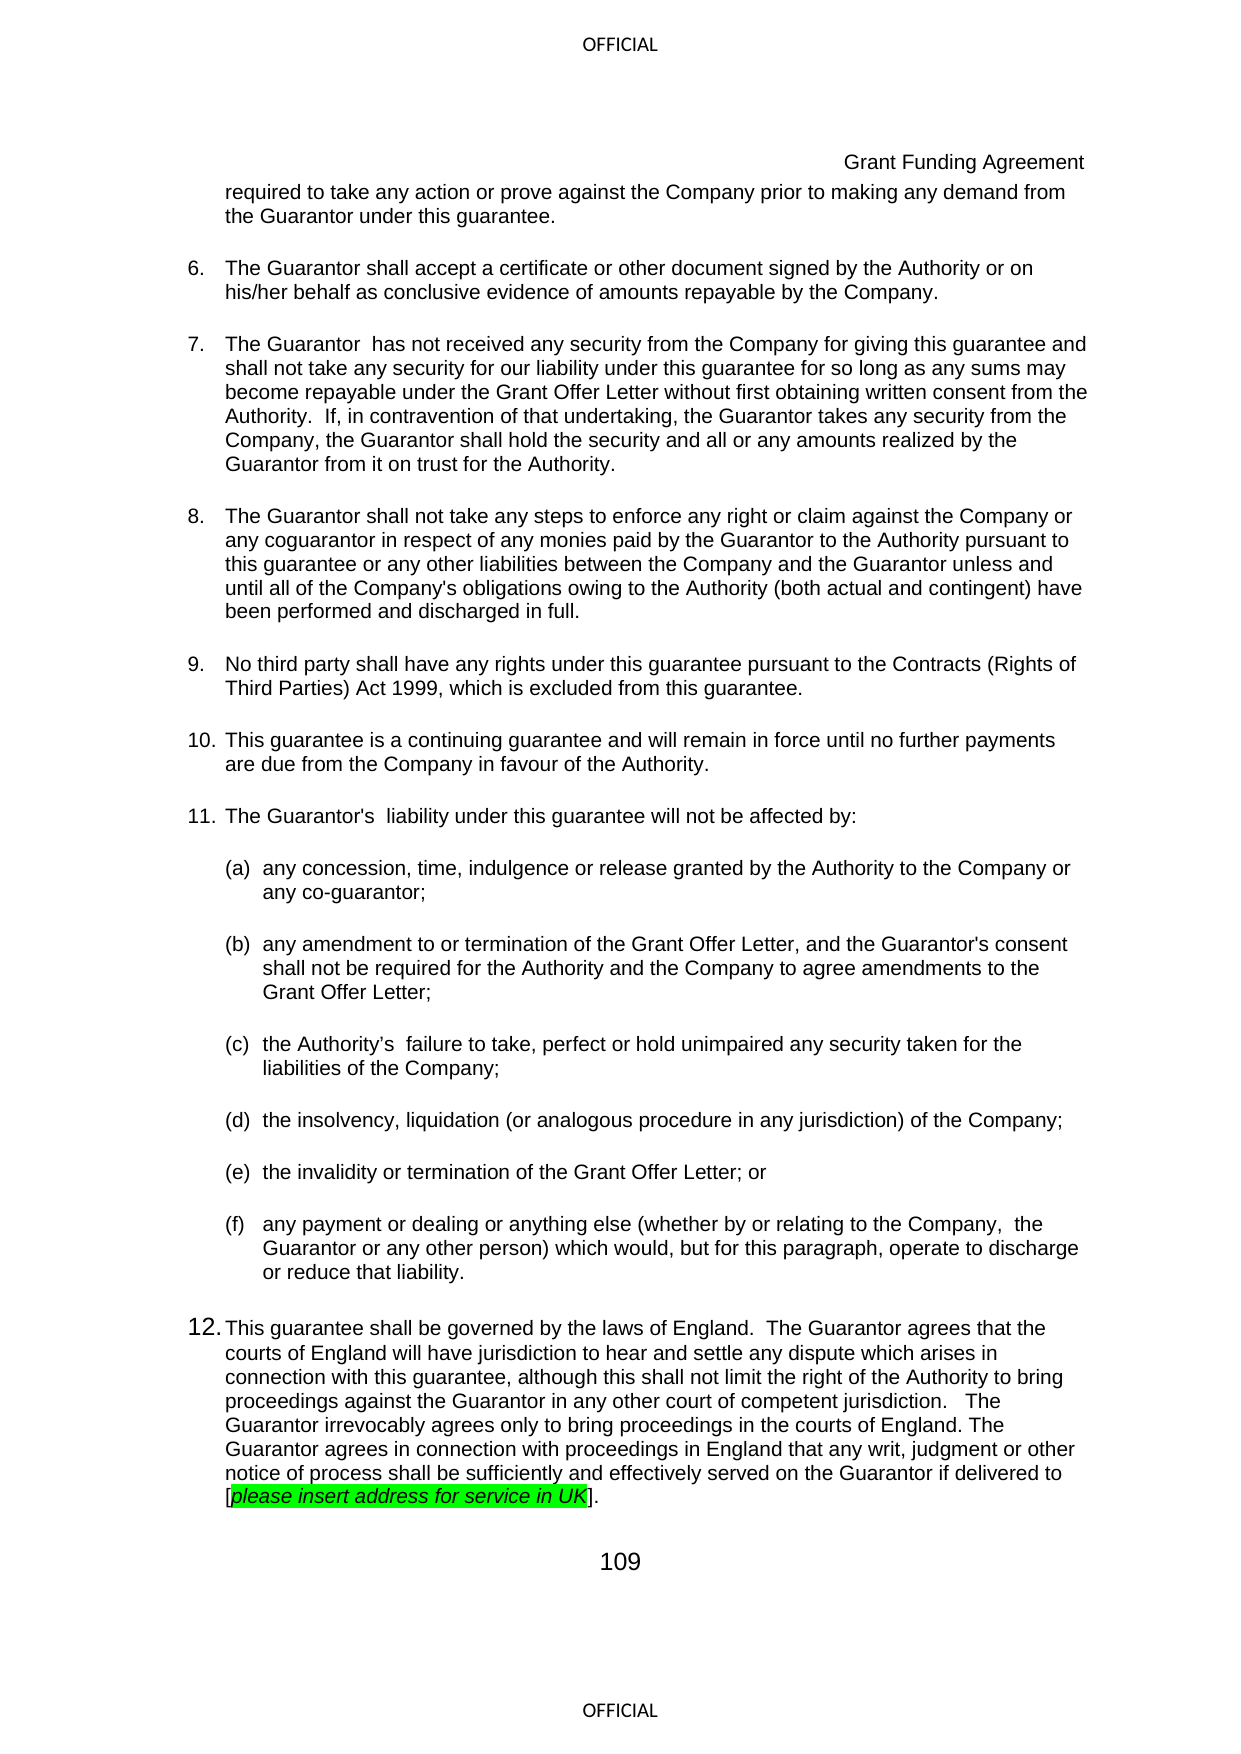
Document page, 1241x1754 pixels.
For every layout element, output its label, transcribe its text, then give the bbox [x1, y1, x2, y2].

list the Authority’s failure to take, perfect or hold unimpaired any security taken for the liabilities of the Company; [225, 1032, 1090, 1079]
list The Guarantor shall not take any steps to enforce any right or claim against the Company or any coguarantor in respect of any monies paid by the Guarantor to the Authority pursuant to this guarantee or any other liabilities between the Company and the Guarantor unless and until all of the Company's obligations owing to the Authority (both actual and contingent) have been performed and discharged in full. [187, 503, 1090, 623]
list any concession, time, indulgence or release granted by the Authority to the Company or any co-guarantor; [225, 856, 1090, 903]
list This guarantee shall be governed by the laws of England. The Guarantor agrees that the courts of England will have jurisdiction to hear and settle any dispute which arises in connection with this guarantee, although this shall not limit the right of the Authority to bring proceedings against the Guarantor in any other court of competent jurisdiction. The Guarantor irrevocably agrees only to bring proceedings in the courts of England. The Guarantor agrees in connection with proceedings in England that any writ, judgment or other notice of process shall be sufficiently and effectively served on the Guarantor if delivered to [please insert address for service in UK]. [187, 1312, 1090, 1508]
list The Guarantor's liability under this guarantee will not be affected by: [187, 803, 1090, 827]
list This guarantee is a continuing guarantee and will remain in force until no further payments are due from the Company in favour of the Authority. [187, 727, 1090, 775]
list required to take any action or prove against the Company prior to making any demand from the Guarantor under this guarantee. [187, 179, 1090, 227]
list any payment or dealing or anything else (whether by or relating to the Company, the Guarantor or any other person) which would, but for this paragraph, operate to discharge or reduce that liability. [225, 1212, 1090, 1284]
list the insolvency, liquidation (or analogous procedure in any jurisdiction) of the Company; [225, 1108, 1090, 1132]
list any amendment to or termination of the Grant Offer Letter, and the Guarantor's consent shall not be required for the Authority and the Company to agree amendments to the Grant Offer Letter; [225, 932, 1090, 1003]
list The Guarantor shall accept a certificate or other document signed by the Authority or on his/her behalf as conclusive evidence of amounts repayable by the Company. [187, 256, 1090, 303]
list No third party shall have any rights under this guarantee pursuant to the Contracts (Rights of Third Parties) Act 1999, which is excluded from this guarantee. [187, 651, 1090, 699]
list The Guarantor has not received any security from the Company for giving this guarantee and shall not take any security for our liability under this guarantee for so long as any sums may become repayable under the Grant Offer Letter without first obtaining written consent from the Authority. If, in contravention of that undertaking, the Guarantor takes any security from the Company, the Guarantor shall hold the security and all or any amounts realized by the Guarantor from it on trust for the Authority. [187, 332, 1090, 475]
list the invalidity or termination of the Grant Offer Letter; or [225, 1160, 1090, 1184]
